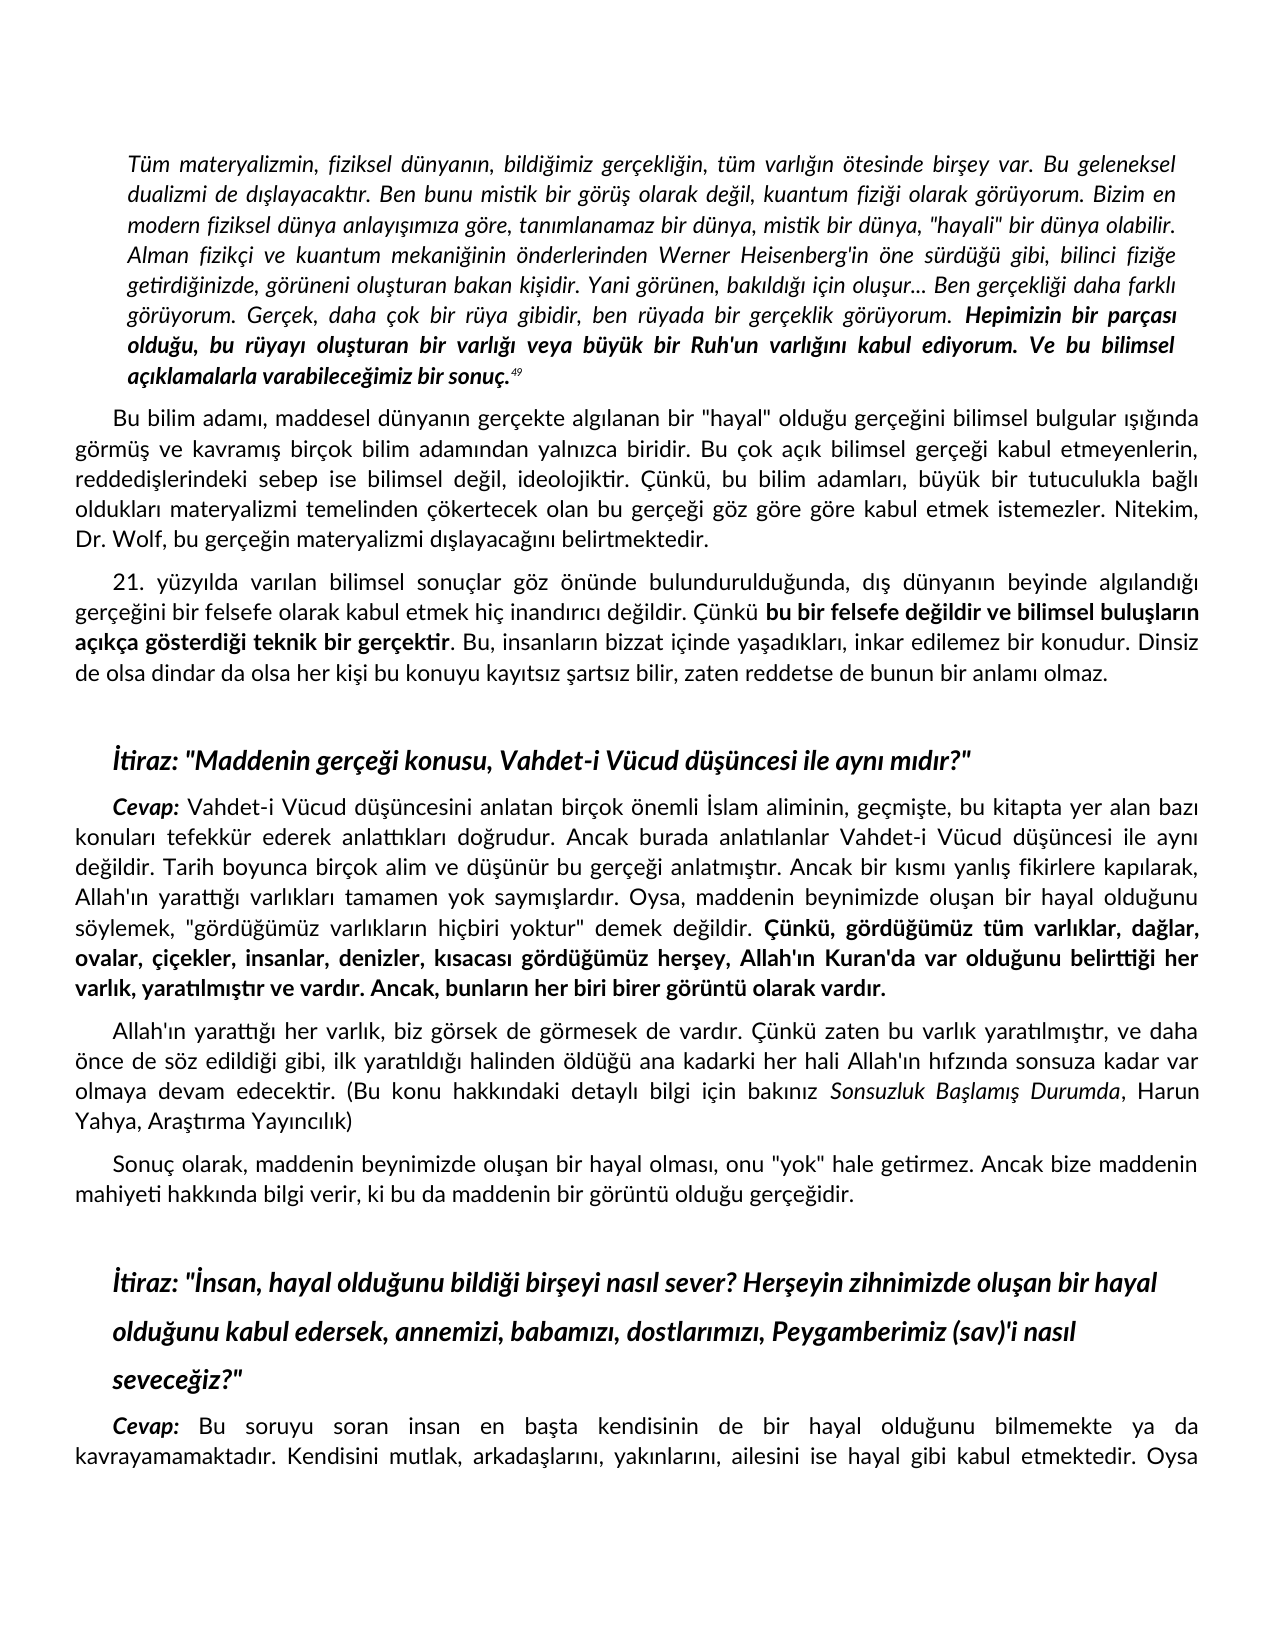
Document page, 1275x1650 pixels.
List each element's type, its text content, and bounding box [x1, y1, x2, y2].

text Tüm materyalizmin, fiziksel dünyanın, bildiğimiz gerçekliğin, tüm varlığın ötesinde birşey var. Bu geleneksel dualizmi de dışlayacaktır. Ben bunu mistik bir görüş olarak değil, kuantum fiziği olarak görüyorum. Bizim en modern fiziksel dünya anlayışımıza göre, tanımlanamaz bir dünya, mistik bir dünya, "hayali" bir dünya olabilir. Alman fizikçi ve kuantum mekaniğinin önderlerinden Werner Heisenberg'in öne sürdüğü gibi, bilinci fiziğe getirdiğinizde, görüneni oluşturan bakan kişidir. Yani görünen, bakıldığı için oluşur... Ben gerçekliği daha farklı görüyorum. Gerçek, daha çok bir rüya gibidir, ben rüyada bir gerçeklik görüyorum. Hepimizin bir parçası olduğu, bu rüyayı oluşturan bir varlığı veya büyük bir Ruh'un varlığını kabul ediyorum. Ve bu bilimsel açıklamalarla varabileceğimiz bir sonuç.49 [127, 150, 1177, 389]
text İtiraz: "İnsan, hayal olduğunu bildiği birşeyi nasıl sever? Herşeyin zihnimizde oluşan bir hayal olduğunu kabul edersek, annemizi, babamızı, dostlarımızı, Peygamberimiz (sav)'i nasıl seveceğiz?" [112, 1265, 1200, 1395]
text Cevap: Vahdet-i Vücud düşüncesini anlatan birçok önemli İslam aliminin, geçmişte, bu kitapta yer alan bazı konuları tefekkür ederek anlattıkları doğrudur. Ancak burada anlatılanlar Vahdet-i Vücud düşüncesi ile aynı değildir. Tarih boyunca birçok alim ve düşünür bu gerçeği anlatmıştır. Ancak bir kısmı yanlış fikirlere kapılarak, Allah'ın yarattığı varlıkları tamamen yok saymışlardır. Oysa, maddenin beynimizde oluşan bir hayal olduğunu söylemek, "gördüğümüz varlıkların hiçbiri yoktur" demek değildir. Çünkü, gördüğümüz tüm varlıklar, dağlar, ovalar, çiçekler, insanlar, denizler, kısacası gördüğümüz herşey, Allah'ın Kuran'da var olduğunu belirttiği her varlık, yaratılmıştır ve vardır. Ancak, bunların her biri birer görüntü olarak vardır. [75, 792, 1200, 1001]
text Sonuç olarak, maddenin beynimizde oluşan bir hayal olması, onu "yok" hale getirmez. Ancak bize maddenin mahiyeti hakkında bilgi verir, ki bu da maddenin bir görüntü olduğu gerçeğidir. [75, 1150, 1200, 1207]
text Cevap: Bu soruyu soran insan en başta kendisinin de bir hayal olduğunu bilmemekte ya da kavrayamamaktadır. Kendisini mutlak, arkadaşlarını, yakınlarını, ailesini ise hayal gibi kabul etmektedir. Oysa [75, 1412, 1200, 1469]
text Bu bilim adamı, maddesel dünyanın gerçekte algılanan bir "hayal" olduğu gerçeğini bilimsel bulgular ışığında görmüş ve kavramış birçok bilim adamından yalnızca biridir. Bu çok açık bilimsel gerçeği kabul etmeyenlerin, reddedişlerindeki sebep ise bilimsel değil, ideolojiktir. Çünkü, bu bilim adamları, büyük bir tutuculukla bağlı oldukları materyalizmi temelinden çökertecek olan bu gerçeği göz göre göre kabul etmek istemezler. Nitekim, Dr. Wolf, bu gerçeğin materyalizmi dışlayacağını belirtmektedir. [75, 404, 1200, 552]
text İtiraz: "Maddenin gerçeği konusu, Vahdet-i Vücud düşüncesi ile aynı mıdır?" [112, 744, 1200, 776]
text Allah'ın yarattığı her varlık, biz görsek de görmesek de vardır. Çünkü zaten bu varlık yaratılmıştır, ve daha önce de söz edildiği gibi, ilk yaratıldığı halinden öldüğü ana kadarki her hali Allah'ın hıfzında sonsuza kadar var olmaya devam edecektir. (Bu konu hakkındaki detaylı bilgi için bakınız Sonsuzluk Başlamış Durumda, Harun Yahya, Araştırma Yayıncılık) [75, 1016, 1200, 1134]
text 21. yüzyılda varılan bilimsel sonuçlar göz önünde bulundurulduğunda, dış dünyanın beyinde algılandığı gerçeğini bir felsefe olarak kabul etmek hiç inandırıcı değildir. Çünkü bu bir felsefe değildir ve bilimsel buluşların açıkça gösterdiği teknik bir gerçektir. Bu, insanların bizzat içinde yaşadıkları, inkar edilemez bir konudur. Dinsiz de olsa dindar da olsa her kişi bu konuyu kayıtsız şartsız bilir, zaten reddetse de bunun bir anlamı olmaz. [75, 568, 1200, 686]
